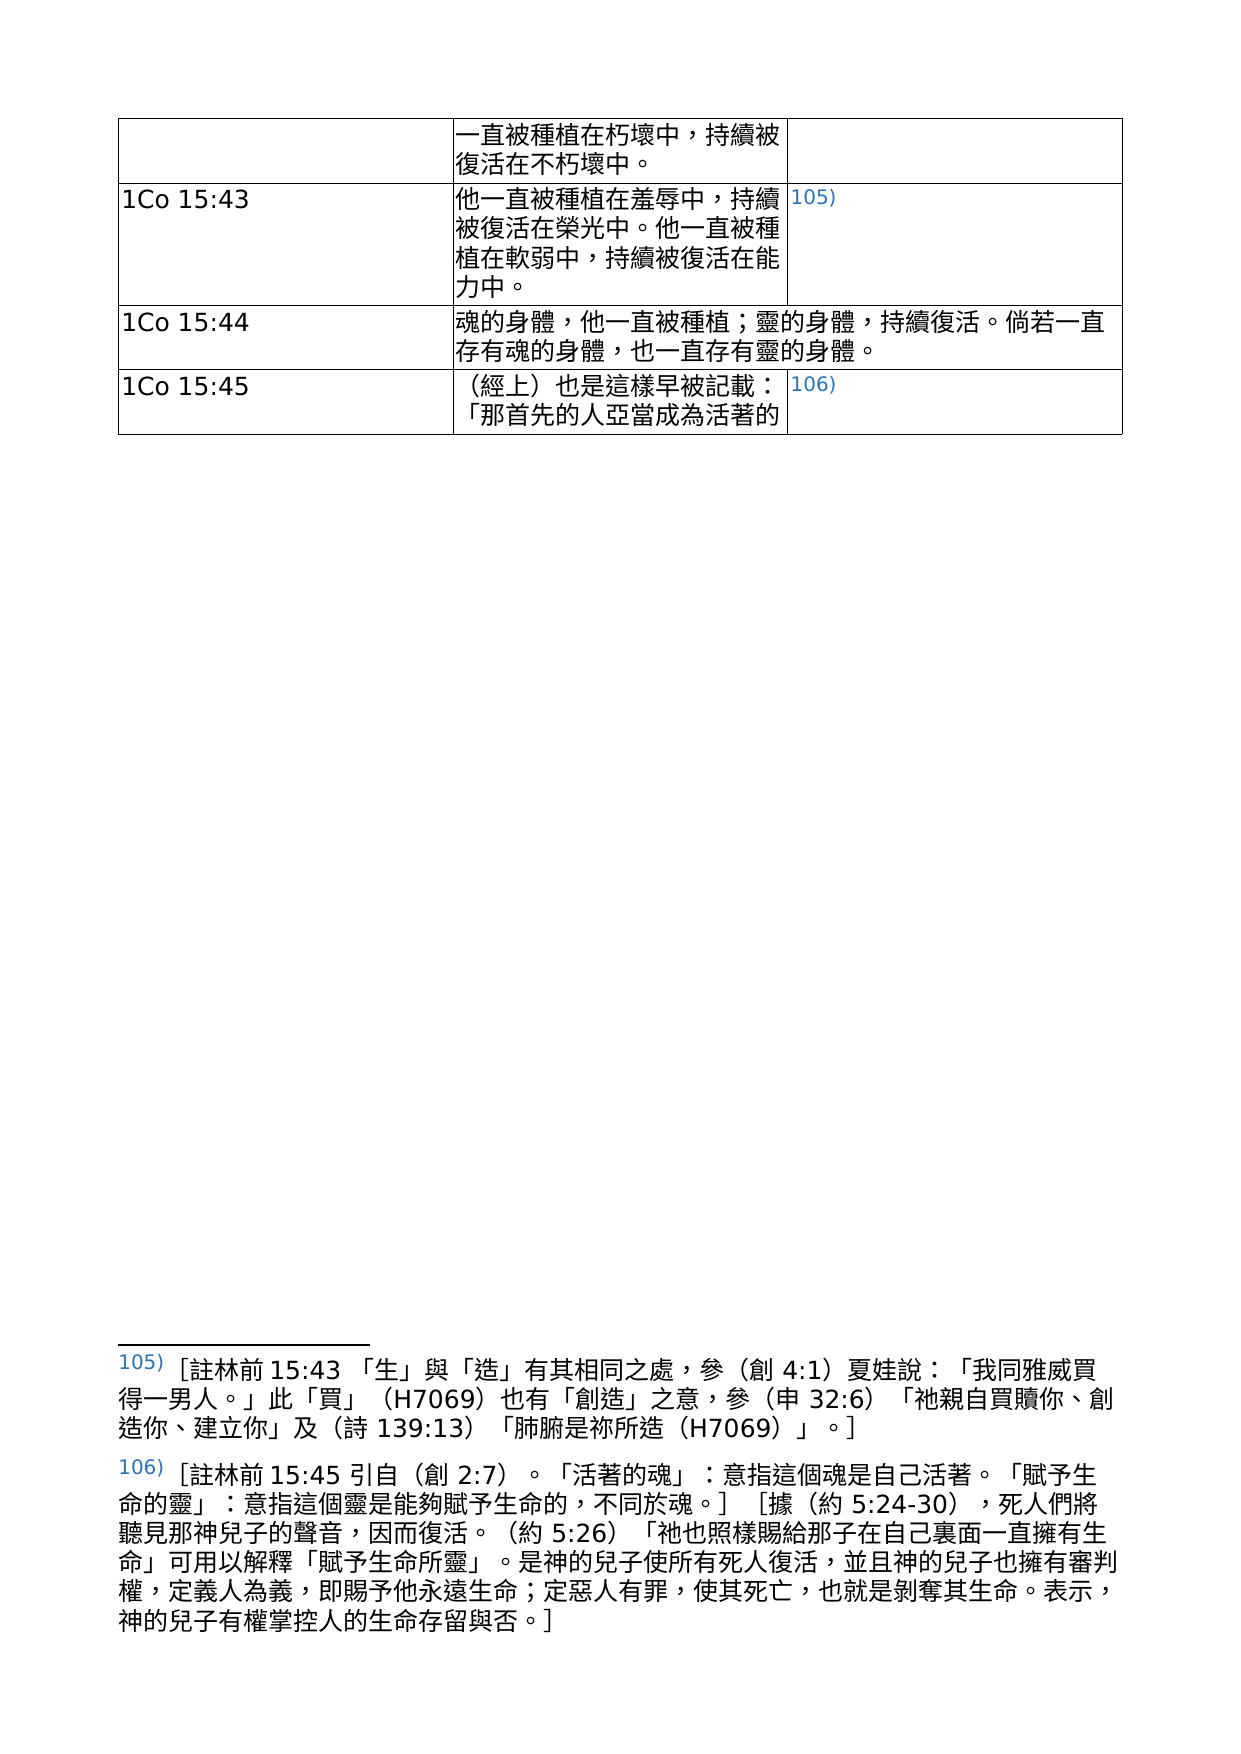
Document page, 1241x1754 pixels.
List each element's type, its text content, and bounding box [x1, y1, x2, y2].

table_cell [788, 184, 1122, 305]
table_cell 1Co 15:43 [119, 184, 453, 305]
table_cell 1Co 15:45 [119, 370, 453, 433]
table_cell [788, 370, 1122, 433]
table_cell 他一直被種植在羞辱中，持續被復活在榮光中。他一直被種植在軟弱中，持續被復活在能力中。 [454, 184, 787, 305]
table_cell [119, 119, 453, 182]
table_cell 一直被種植在朽壞中，持續被復活在不朽壞中。 [454, 119, 787, 182]
table_cell 1Co 15:44 [119, 306, 453, 369]
table_cell [788, 119, 1122, 182]
table_cell 魂的身體，他一直被種植；靈的身體，持續復活。倘若一直存有魂的身體，也一直存有靈的身體。 [454, 306, 1122, 369]
table_cell （經上）也是這樣早被記載：「那首先的人亞當成為活著的 [454, 370, 787, 433]
